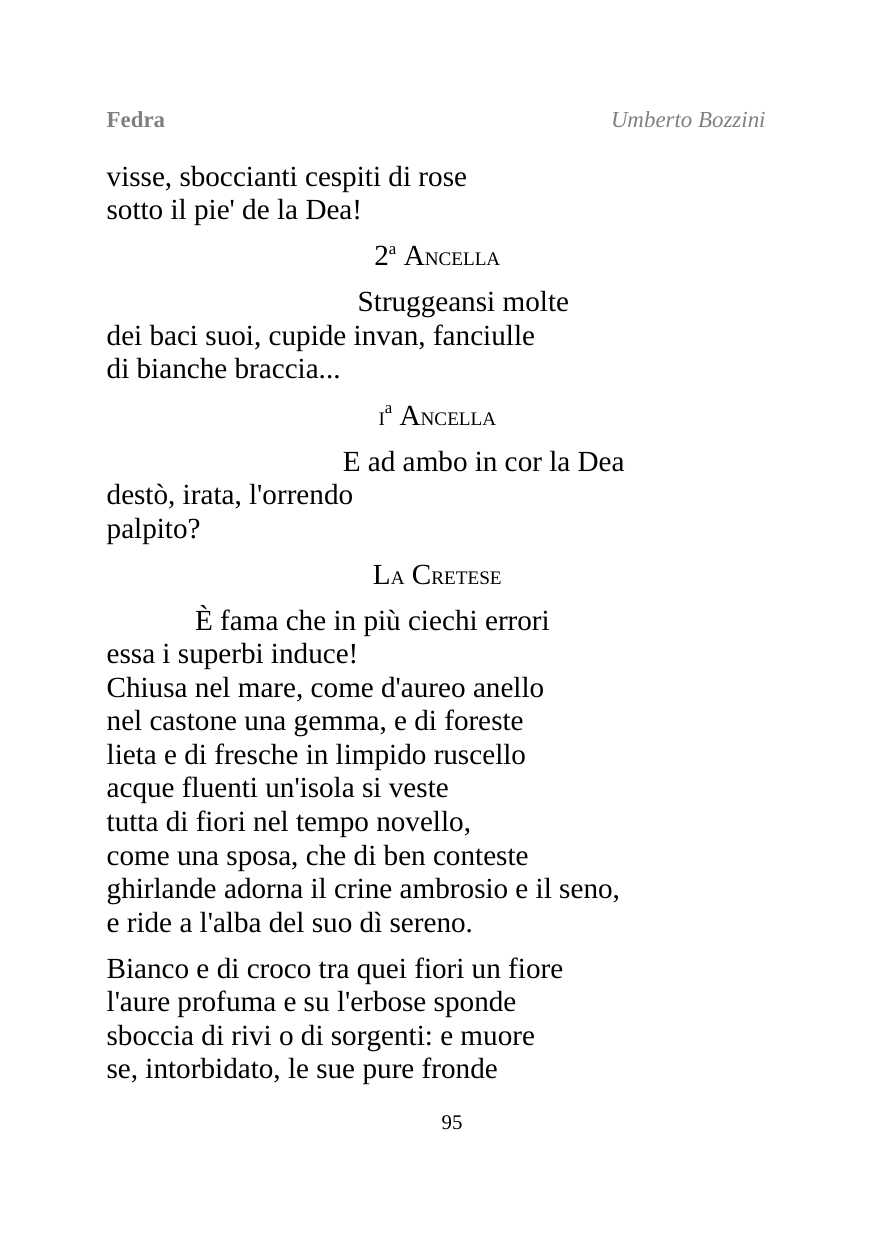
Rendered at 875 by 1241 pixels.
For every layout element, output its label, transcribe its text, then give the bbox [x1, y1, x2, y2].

text E ad ambo in cor la Dea destò, irata, l'orrendo palpito? [106, 444, 768, 544]
text La Cretese [106, 557, 768, 590]
text 2a Ancella [106, 238, 768, 272]
text Bianco e di croco tra quei fiori un fiore l'aure profuma e su l'erbose sponde sboccia di rivi o di sorgenti: e muore se, intorbidato, le sue pure fronde [106, 951, 768, 1085]
text ia Ancella [106, 398, 768, 431]
text visse, sboccianti cespiti di rose sotto il pie' de la Dea! [106, 159, 768, 226]
text È fama che in più ciechi errori essa i superbi induce! Chiusa nel mare, come d'aureo anello nel castone una gemma, e di foreste lieta e di fresche in limpido ruscello acque fluenti un'isola si veste tutta di fiori nel tempo novello, come una sposa, che di ben conteste ghirlande adorna il crine ambrosio e il seno, e ride a l'alba del suo dì sereno. [106, 603, 768, 938]
text Struggeansi molte dei baci suoi, cupide invan, fanciulle di bianche braccia... [106, 284, 768, 385]
